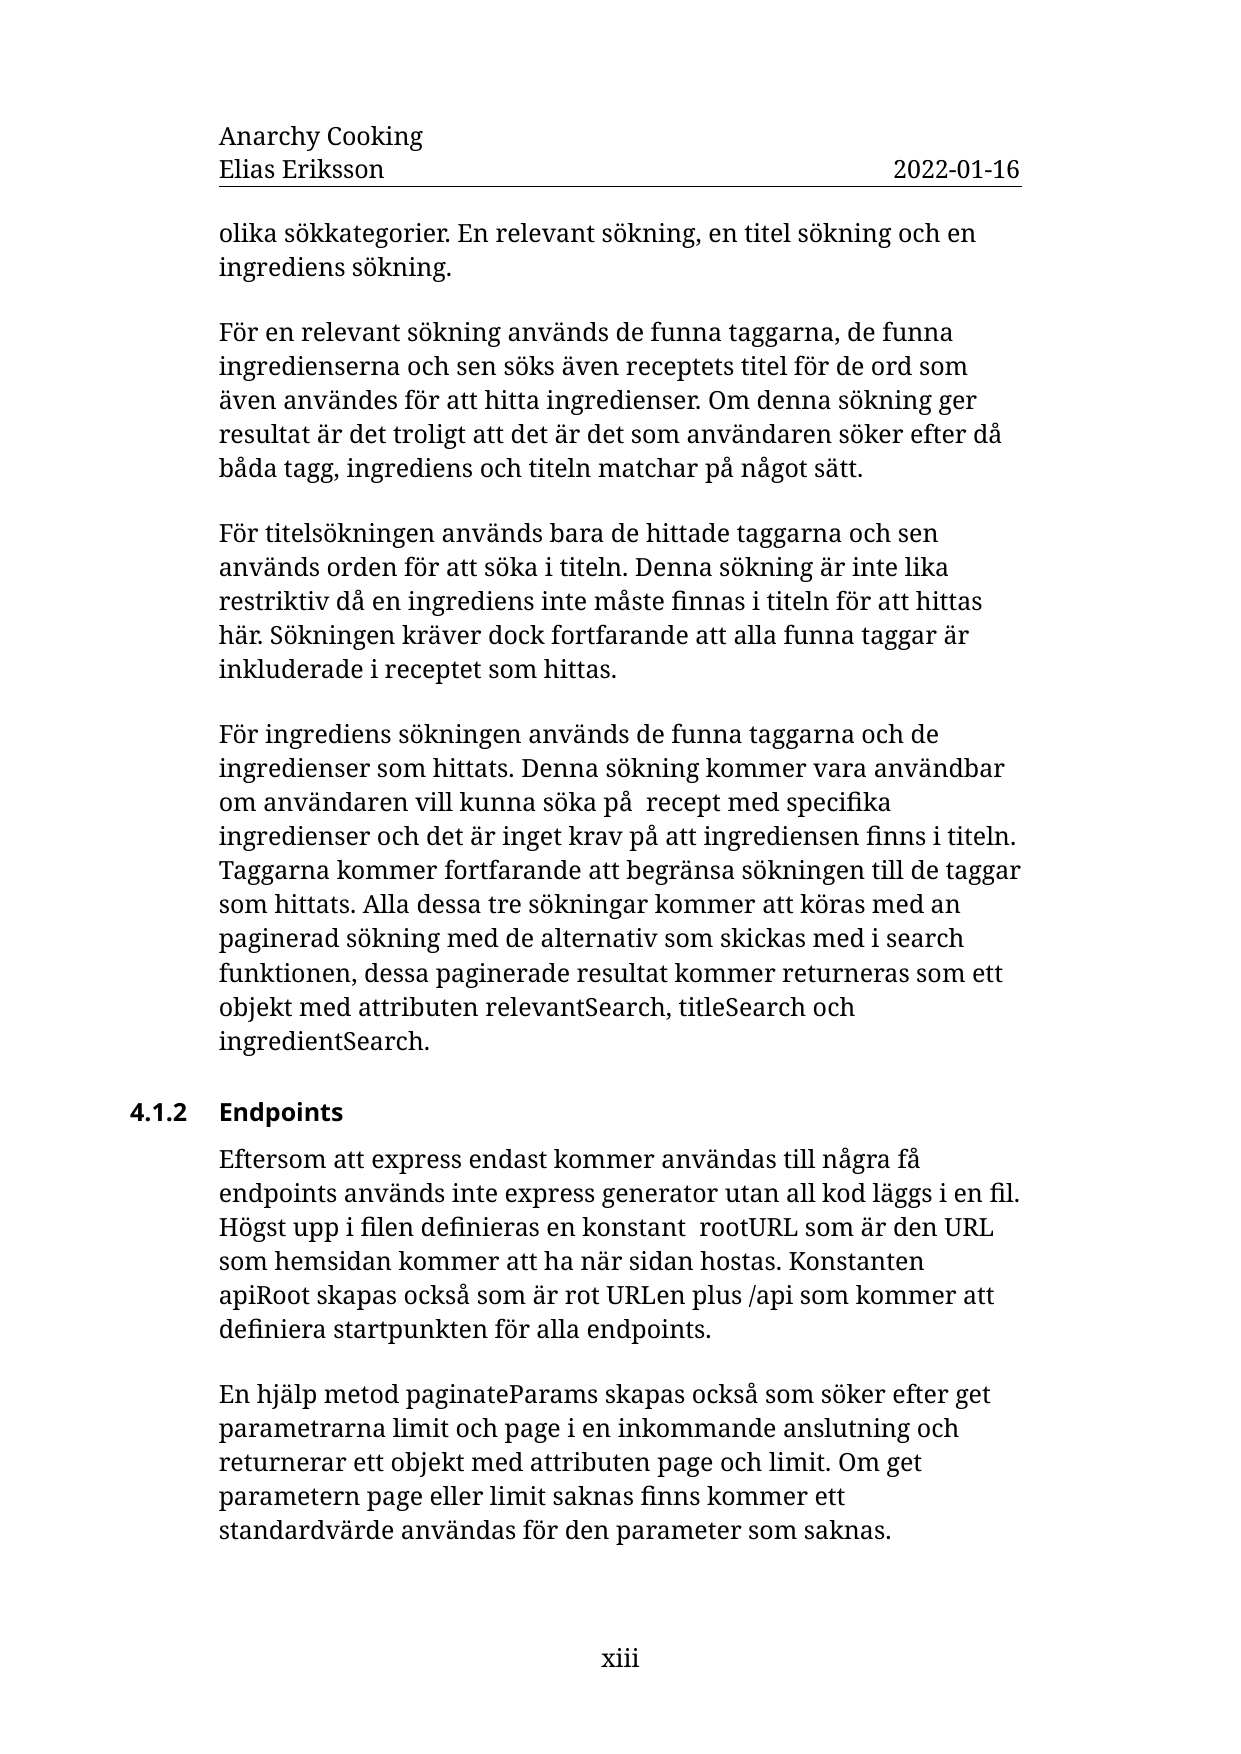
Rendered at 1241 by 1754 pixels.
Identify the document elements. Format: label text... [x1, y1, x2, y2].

text En hjälp metod paginateParams skapas också som söker efter get parametrarna limit och page i en inkommande anslutning och returnerar ett objekt med attributen page och limit. Om get parametern page eller limit saknas finns kommer ett standardvärde användas för den parameter som saknas. [218, 1377, 1022, 1547]
text För ingrediens sökningen används de funna taggarna och de ingredienser som hittats. Denna sökning kommer vara användbar om användaren vill kunna söka på recept med specifika ingredienser och det är inget krav på att ingrediensen finns i titeln. Taggarna kommer fortfarande att begränsa sökningen till de taggar som hittats. Alla dessa tre sökningar kommer att köras med an paginerad sökning med de alternativ som skickas med i search funktionen, dessa paginerade resultat kommer returneras som ett objekt med attributen relevantSearch, titleSearch och ingredientSearch. [218, 717, 1022, 1057]
text För en relevant sökning används de funna taggarna, de funna ingredienserna och sen söks även receptets titel för de ord som även användes för att hitta ingredienser. Om denna sökning ger resultat är det troligt att det är det som användaren söker efter då båda tagg, ingrediens och titeln matchar på något sätt. [218, 315, 1022, 485]
text Eftersom att express endast kommer användas till några få endpoints används inte express generator utan all kod läggs i en fil. Högst upp i filen definieras en konstant rootURL som är den URL som hemsidan kommer att ha när sidan hostas. Konstanten apiRoot skapas också som är rot URLen plus /api som kommer att definiera startpunkten för alla endpoints. [218, 1142, 1022, 1346]
text olika sökkategorier. En relevant sökning, en titel sökning och en ingrediens sökning. [218, 216, 1022, 284]
text För titelsökningen används bara de hittade taggarna och sen används orden för att söka i titeln. Denna sökning är inte lika restriktiv då en ingrediens inte måste finnas i titeln för att hittas här. Sökningen kräver dock fortfarande att alla funna taggar är inkluderade i receptet som hittas. [218, 516, 1022, 686]
subtitle Endpoints [130, 1094, 1022, 1129]
